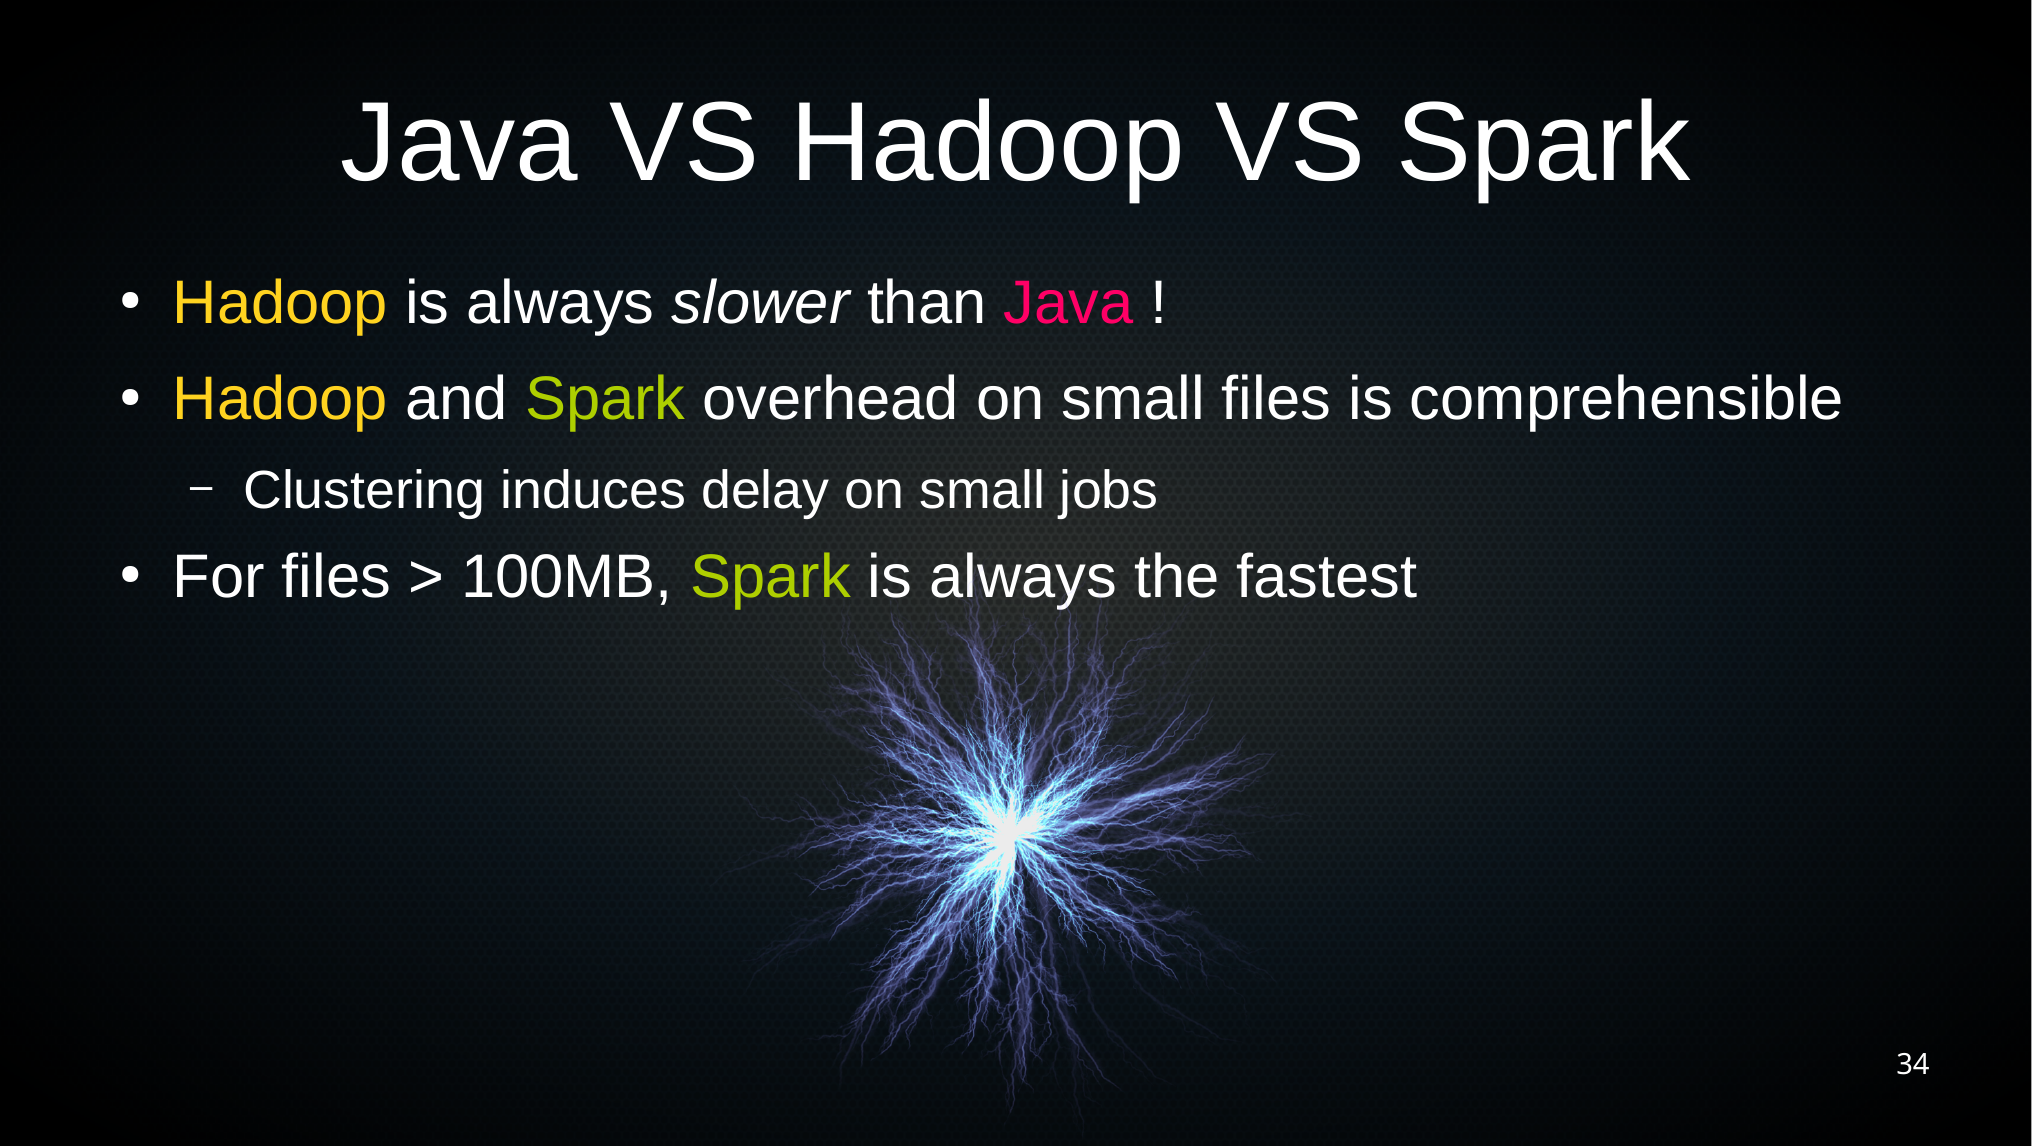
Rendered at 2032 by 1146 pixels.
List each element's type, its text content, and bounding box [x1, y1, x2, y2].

title Java VS Hadoop VS Spark [101, 45, 1930, 237]
list Hadoop is always slower than Java ! Hadoop and Spark overhead on small files is comprehensible Clustering induces delay on small jobs For files > 100MB, Spark is always the fastest [101, 268, 1890, 933]
picture [0, 0, 2032, 1146]
